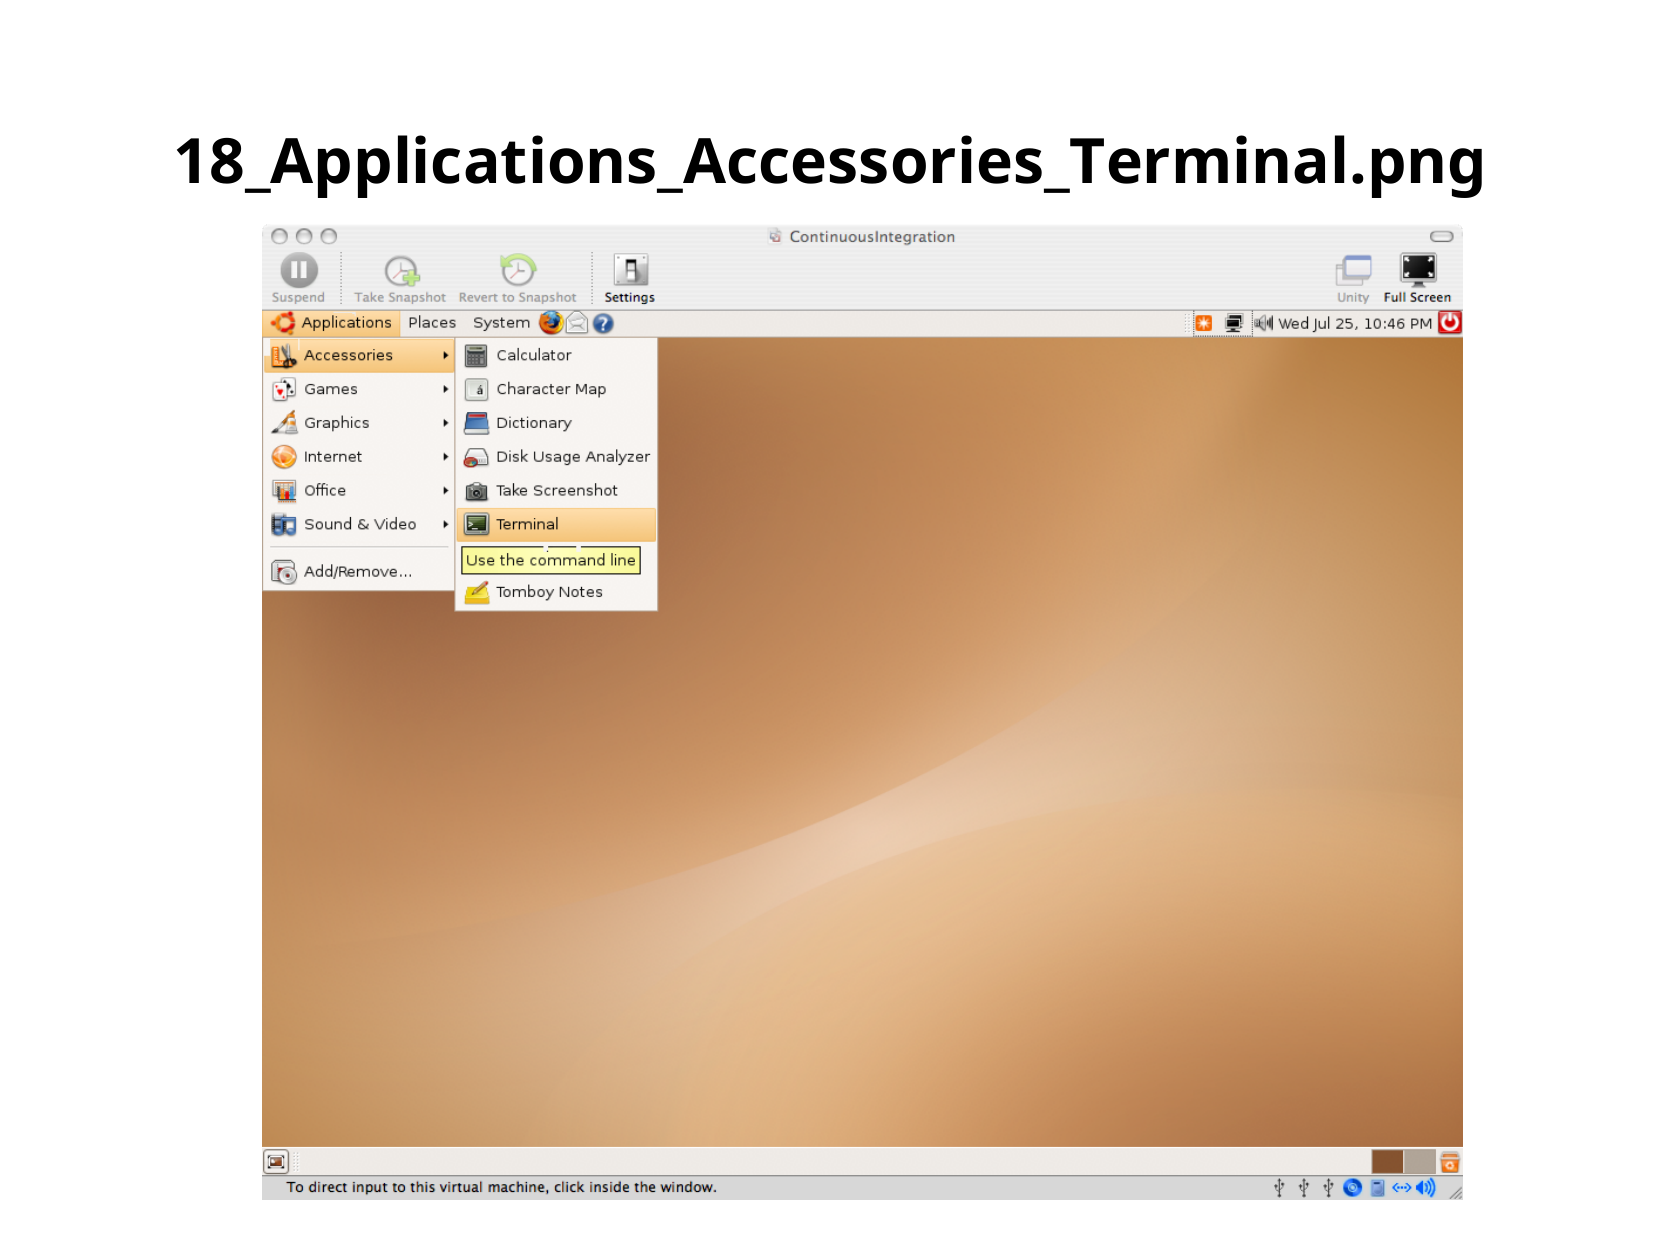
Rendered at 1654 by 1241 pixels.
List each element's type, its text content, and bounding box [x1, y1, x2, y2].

title 18_Applications_Accessories_Terminal.png [87, 55, 1576, 263]
picture [262, 224, 1463, 1201]
